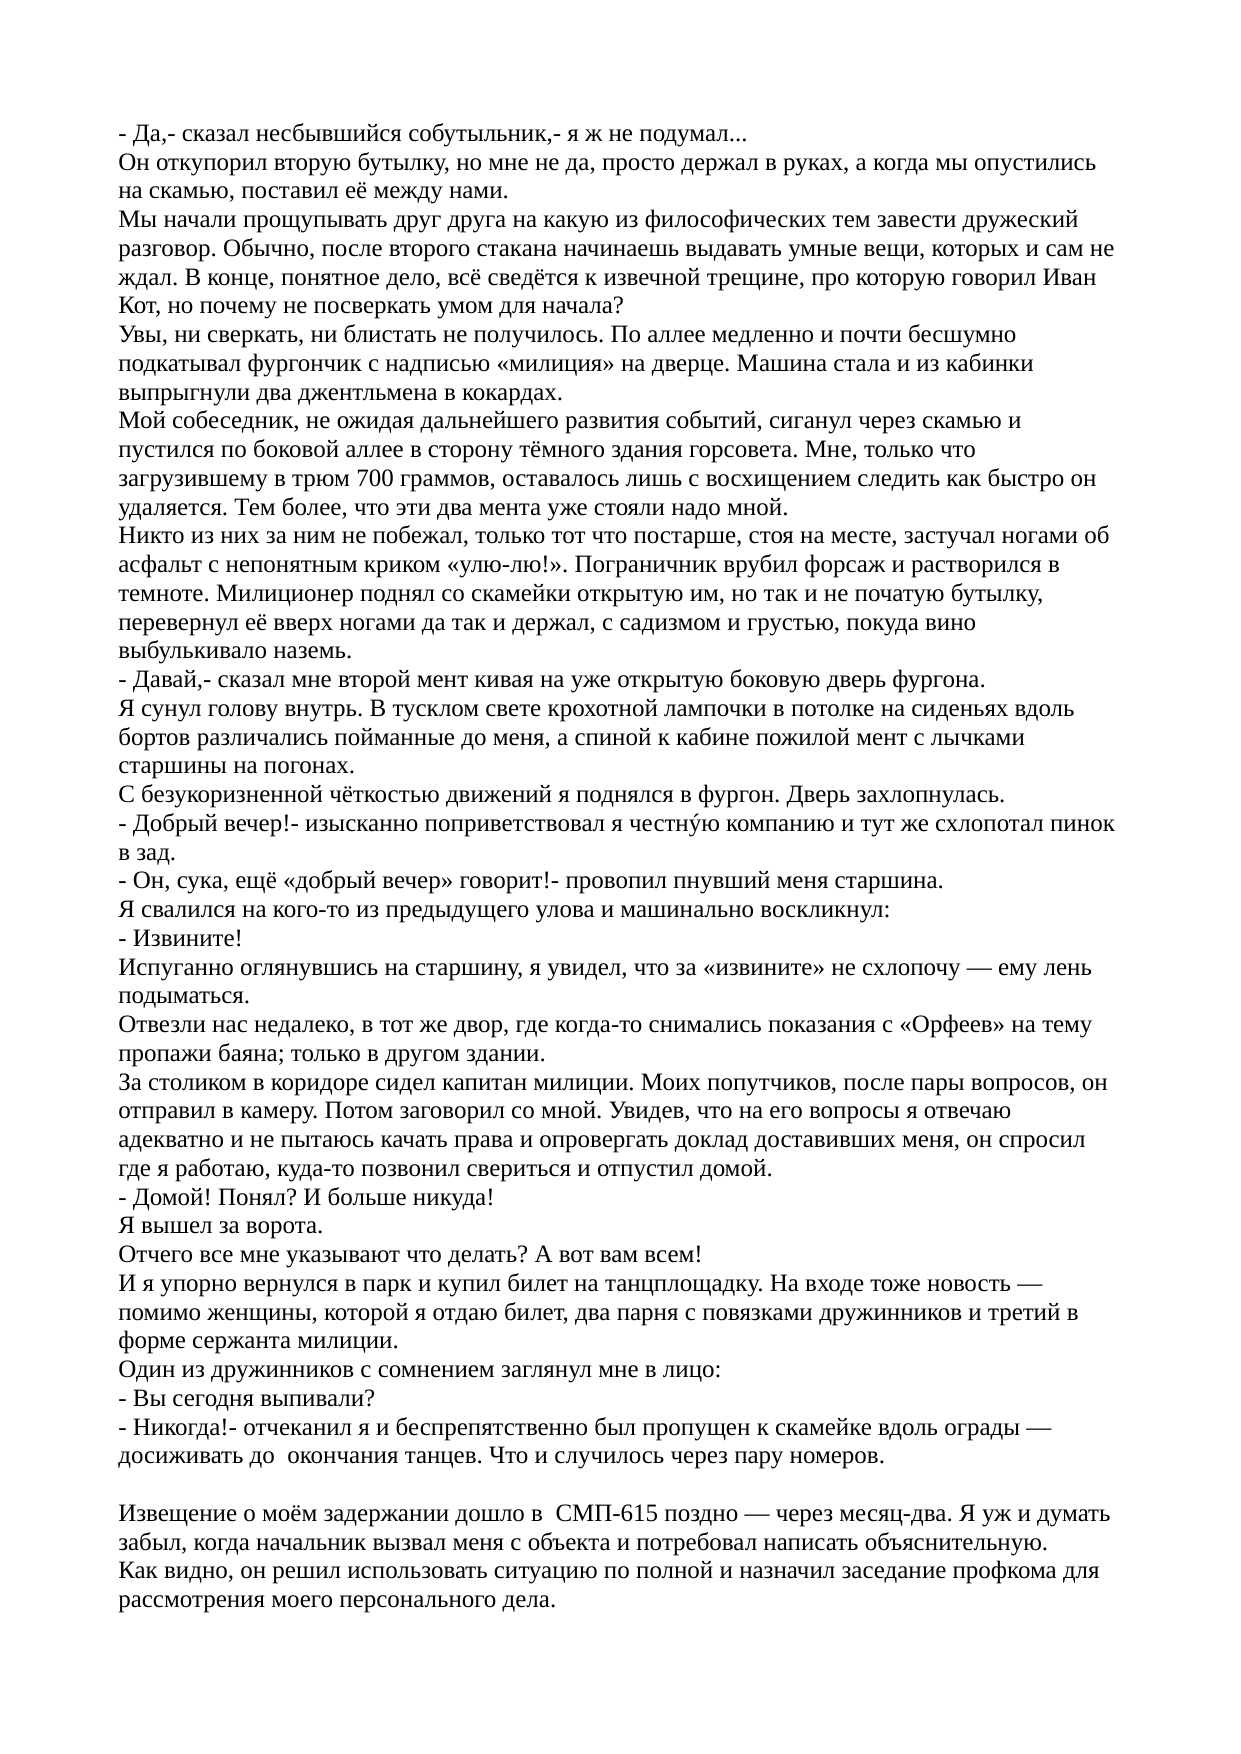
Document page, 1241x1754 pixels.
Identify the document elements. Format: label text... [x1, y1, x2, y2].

text Я вышел за ворота. [118, 1211, 1122, 1239]
text Никто из них за ним не побежал, только тот что постарше, стоя на месте, застучал ногами об асфальт с непонятным криком «улю-лю!». Пограничник врубил форсаж и растворился в темноте. Милиционер поднял со скамейки открытую им, но так и не початую бутылку, перевернул её вверх ногами да так и держал, с садизмом и грустью, покуда вино выбулькивало наземь. [118, 521, 1122, 664]
text И я упорно вернулся в парк и купил билет на танцплощадку. На входе тоже новость — помимо женщины, которой я отдаю билет, два парня с повязками дружинников и третий в форме сержанта милиции. [118, 1268, 1122, 1354]
text Один из дружинников с сомнением заглянул мне в лицо: [118, 1354, 1122, 1383]
text Увы, ни сверкать, ни блистать не получилось. По аллее медленно и почти бесшумно подкатывал фургончик с надписью «милиция» на дверце. Машина стала и из кабинки выпрыгнули два джентльмена в кокардах. [118, 319, 1122, 406]
text Мы начали прощупывать друг друга на какую из философических тем завести дружеский разговор. Обычно, после второго стакана начинаешь выдавать умные вещи, которых и сам не ждал. В конце, понятное дело, всё сведётся к извечной трещине, про которую говорил Иван Кот, но почему не посверкать умом для начала? [118, 204, 1122, 319]
text Я свалился на кого-то из предыдущего улова и машинально воскликнул: [118, 894, 1122, 923]
text - Он, сука, ещё «добрый вечер» говорит!- провопил пнувший меня старшина. [118, 866, 1122, 894]
text - Никогда!- отчеканил я и беспрепятственно был пропущен к скамейке вдоль ограды — досиживать до окончания танцев. Что и случилось через пару номеров. [118, 1412, 1122, 1469]
text Отчего все мне указывают что делать? А вот вам всем! [118, 1239, 1122, 1268]
text - Извините! [118, 923, 1122, 952]
text Извещение о моём задержании дошло в СМП-615 поздно — через месяц-два. Я уж и думать забыл, когда начальник вызвал меня с объекта и потребовал написать объяснительную. [118, 1498, 1122, 1556]
text Как видно, он решил использовать ситуацию по полной и назначил заседание профкома для рассмотрения моего персонального дела. [118, 1556, 1122, 1613]
text Мой собеседник, не ожидая дальнейшего развития событий, сиганул через скамью и пустился по боковой аллее в сторону тёмного здания горсовета. Мне, только что загрузившему в трюм 700 граммов, оставалось лишь с восхищением следить как быстро он удаляется. Тем более, что эти два мента уже стояли надо мной. [118, 406, 1122, 521]
text - Вы сегодня выпивали? [118, 1383, 1122, 1412]
text С безукоризненной чёткостью движений я поднялся в фургон. Дверь захлопнулась. [118, 779, 1122, 808]
text - Да,- сказал несбывшийся собутыльник,- я ж не подумал... [118, 118, 1122, 147]
text - Добрый вечер!- изысканно поприветствовал я честнýю компанию и тут же схлопотал пинок в зад. [118, 808, 1122, 866]
text Отвезли нас недалеко, в тот же двор, где когда-то снимались показания с «Орфеев» на тему пропажи баяна; только в другом здании. [118, 1009, 1122, 1067]
text - Давай,- сказал мне второй мент кивая на уже открытую боковую дверь фургона. [118, 664, 1122, 693]
text Испуганно оглянувшись на старшину, я увидел, что за «извините» не схлопочу — ему лень подыматься. [118, 952, 1122, 1009]
text За столиком в коридоре сидел капитан милиции. Моих попутчиков, после пары вопросов, он отправил в камеру. Потом заговорил со мной. Увидев, что на его вопросы я отвечаю адекватно и не пытаюсь качать права и опровергать доклад доставивших меня, он спросил где я работаю, куда-то позвонил свериться и отпустил домой. [118, 1067, 1122, 1182]
text - Домой! Понял? И больше никуда! [118, 1182, 1122, 1211]
text Я сунул голову внутрь. В тусклом свете крохотной лампочки в потолке на сиденьях вдоль бортов различались пойманные до меня, а спиной к кабине пожилой мент с лычками старшины на погонах. [118, 693, 1122, 779]
text Он откупорил вторую бутылку, но мне не да, просто держал в руках, а когда мы опустились на скамью, поставил её между нами. [118, 147, 1122, 204]
